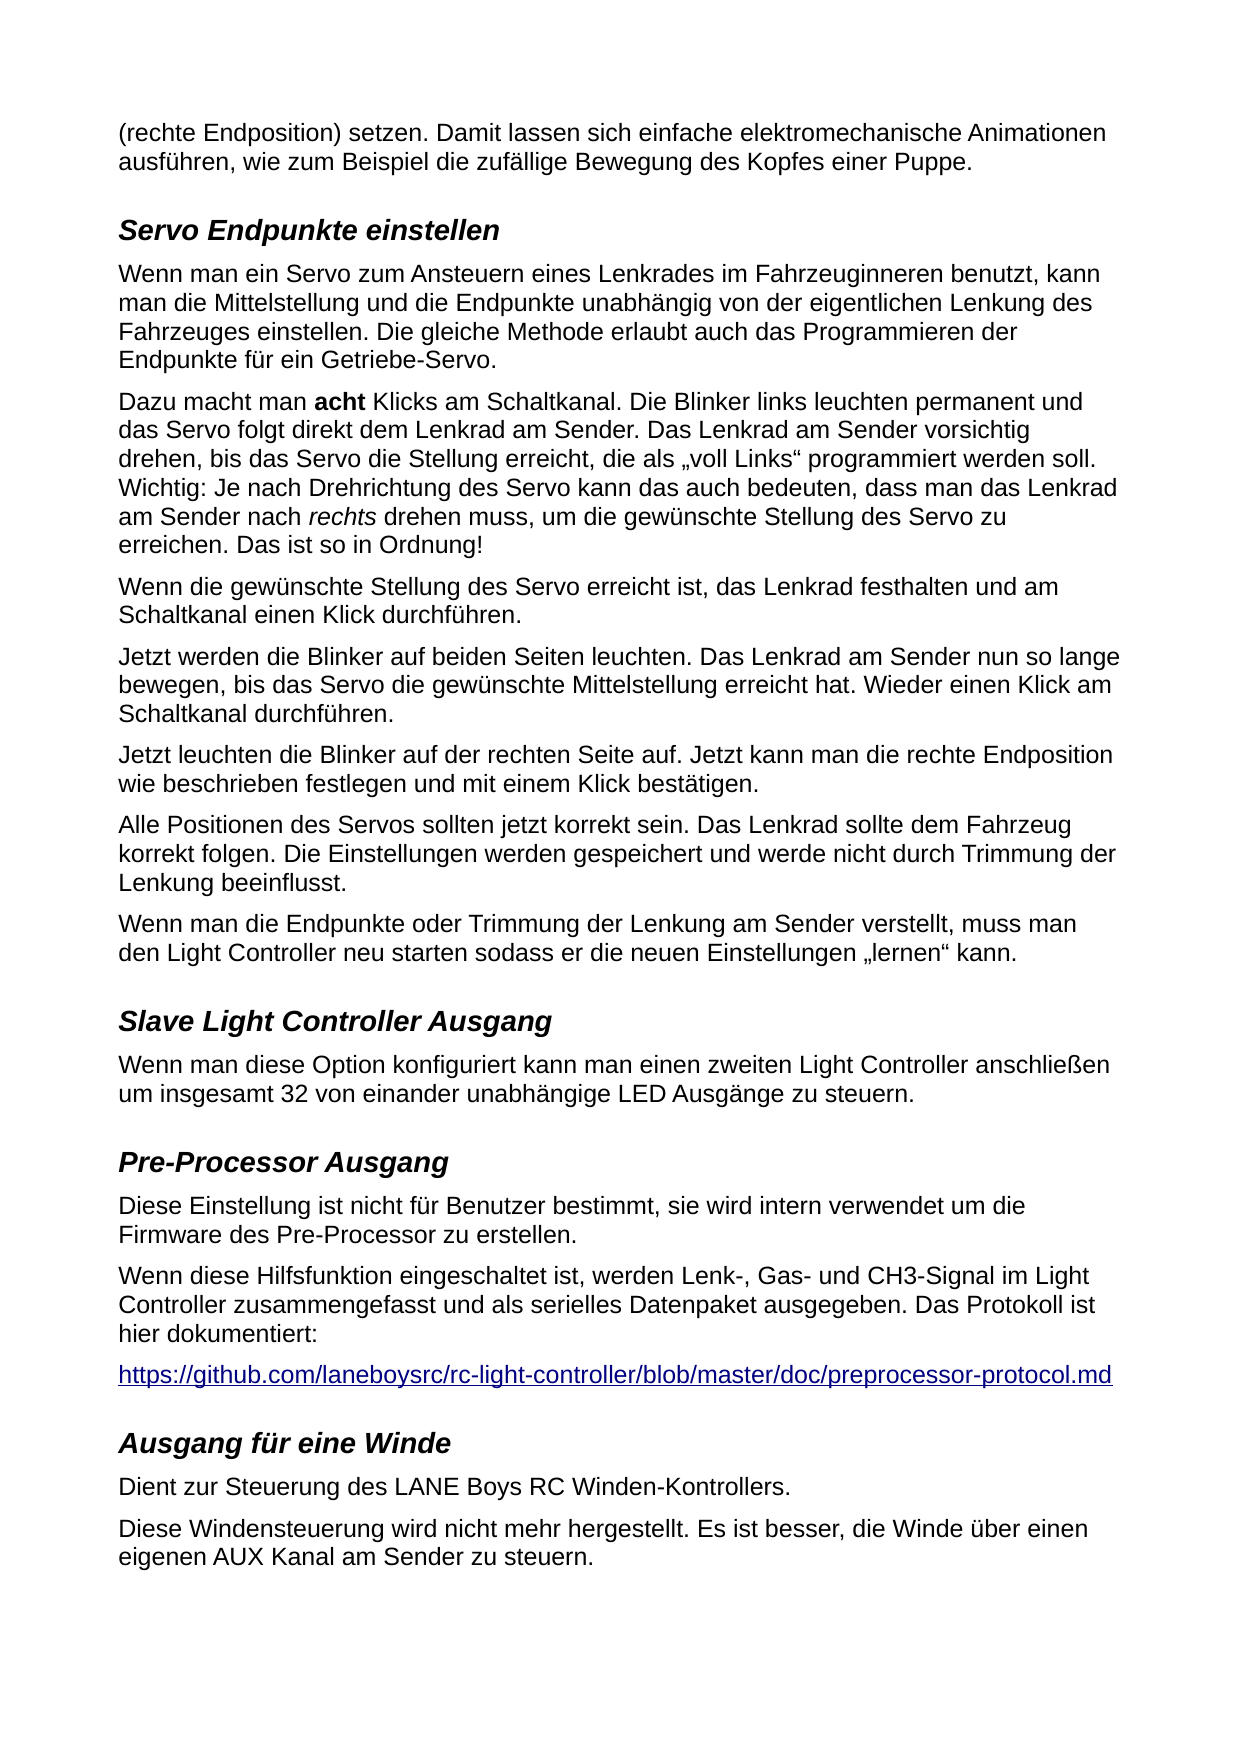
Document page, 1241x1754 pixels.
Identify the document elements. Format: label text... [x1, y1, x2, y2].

text https://github.com/laneboysrc/rc-light-controller/blob/master/doc/preprocessor-protocol.md [118, 1360, 1122, 1389]
text Dazu macht man acht Klicks am Schaltkanal. Die Blinker links leuchten permanent und das Servo folgt direkt dem Lenkrad am Sender. Das Lenkrad am Sender vorsichtig drehen, bis das Servo die Stellung erreicht, die als „voll Links“ programmiert werden soll. Wichtig: Je nach Drehrichtung des Servo kann das auch bedeuten, dass man das Lenkrad am Sender nach rechts drehen muss, um die gewünschte Stellung des Servo zu erreichen. Das ist so in Ordnung! [118, 387, 1122, 559]
text Diese Windensteuerung wird nicht mehr hergestellt. Es ist besser, die Winde über einen eigenen AUX Kanal am Sender zu steuern. [118, 1513, 1122, 1571]
text Diese Einstellung ist nicht für Benutzer bestimmt, sie wird intern verwendet um die Firmware des Pre-Processor zu erstellen. [118, 1191, 1122, 1249]
text Alle Positionen des Servos sollten jetzt korrekt sein. Das Lenkrad sollte dem Fahrzeug korrekt folgen. Die Einstellungen werden gespeichert und werde nicht durch Trimmung der Lenkung beeinflusst. [118, 810, 1122, 897]
text Wenn man die Endpunkte oder Trimmung der Lenkung am Sender verstellt, muss man den Light Controller neu starten sodass er die neuen Einstellungen „lernen“ kann. [118, 909, 1122, 967]
subtitle Slave Light Controller Ausgang [118, 1004, 1122, 1038]
text Wenn diese Hilfsfunktion eingeschaltet ist, werden Lenk-, Gas- und CH3-Signal im Light Controller zusammengefasst und als serielles Datenpaket ausgegeben. Das Protokoll ist hier dokumentiert: [118, 1261, 1122, 1347]
text Jetzt leuchten die Blinker auf der rechten Seite auf. Jetzt kann man die rechte Endposition wie beschrieben festlegen und mit einem Klick bestätigen. [118, 740, 1122, 798]
text (rechte Endposition) setzen. Damit lassen sich einfache elektromechanische Animationen ausführen, wie zum Beispiel die zufällige Bewegung des Kopfes einer Puppe. [118, 118, 1122, 176]
subtitle Servo Endpunkte einstellen [118, 213, 1122, 247]
text Wenn man ein Servo zum Ansteuern eines Lenkrades im Fahrzeuginneren benutzt, kann man die Mittelstellung und die Endpunkte unabhängig von der eigentlichen Lenkung des Fahrzeuges einstellen. Die gleiche Methode erlaubt auch das Programmieren der Endpunkte für ein Getriebe-Servo. [118, 259, 1122, 374]
text Dient zur Steuerung des LANE Boys RC Winden-Kontrollers. [118, 1472, 1122, 1501]
text Wenn man diese Option konfiguriert kann man einen zweiten Light Controller anschließen um insgesamt 32 von einander unabhängige LED Ausgänge zu steuern. [118, 1050, 1122, 1108]
subtitle Pre-Processor Ausgang [118, 1145, 1122, 1179]
text Jetzt werden die Blinker auf beiden Seiten leuchten. Das Lenkrad am Sender nun so lange bewegen, bis das Servo die gewünschte Mittelstellung erreicht hat. Wieder einen Klick am Schaltkanal durchführen. [118, 642, 1122, 728]
text Wenn die gewünschte Stellung des Servo erreicht ist, das Lenkrad festhalten und am Schaltkanal einen Klick durchführen. [118, 572, 1122, 629]
subtitle Ausgang für eine Winde [118, 1426, 1122, 1460]
